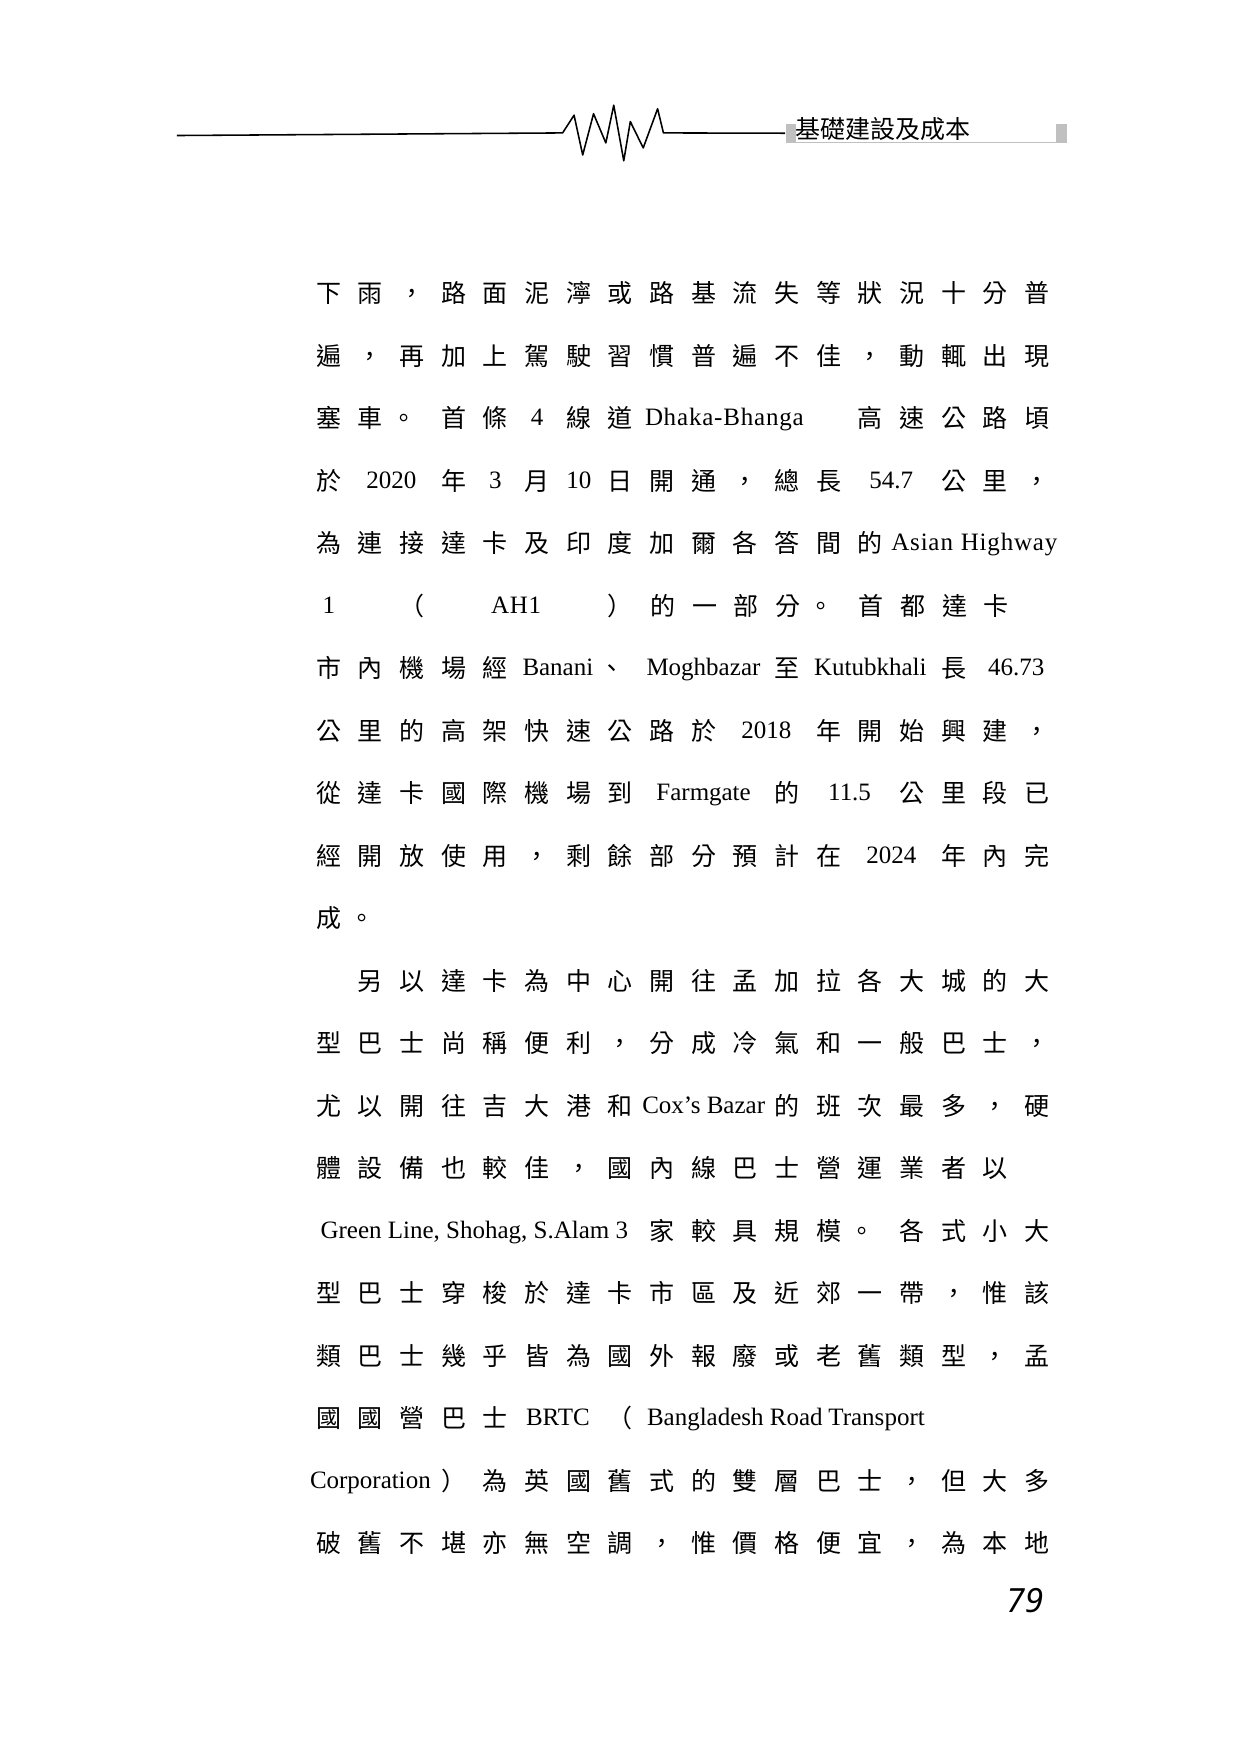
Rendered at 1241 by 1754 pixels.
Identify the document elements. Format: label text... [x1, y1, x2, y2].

text 下雨，路面泥濘或路基流失等狀況十分普遍，再加上駕駛習慣普遍不佳，動輒出現塞車。首條4線道Dhaka-Bhanga高速公路頃於2020年3月10日開通，總長54.7公里，為連接達卡及印度加爾各答間的Asian Highway 1（AH1）的一部分。首都達卡市內機場經Banani、Moghbazar至Kutubkhali長46.73公里的高架快速公路於2018年開始興建，從達卡國際機場到Farmgate的11.5公里段已經開放使用，剩餘部分預計在2024年內完成。 [281, 250, 1058, 938]
text 另以達卡為中心開往孟加拉各大城的大型巴士尚稱便利，分成冷氣和一般巴士，尤以開往吉大港和Cox’s Bazar的班次最多，硬體設備也較佳，國內線巴士營運業者以Green Line, Shohag, S.Alam 3家較具規模。各式小大型巴士穿梭於達卡市區及近郊一帶，惟該類巴士幾乎皆為國外報廢或老舊類型，孟國國營巴士BRTC（Bangladesh Road Transport Corporation）為英國舊式的雙層巴士，但大多破舊不堪亦無空調，惟價格便宜，為本地 [281, 938, 1058, 1563]
